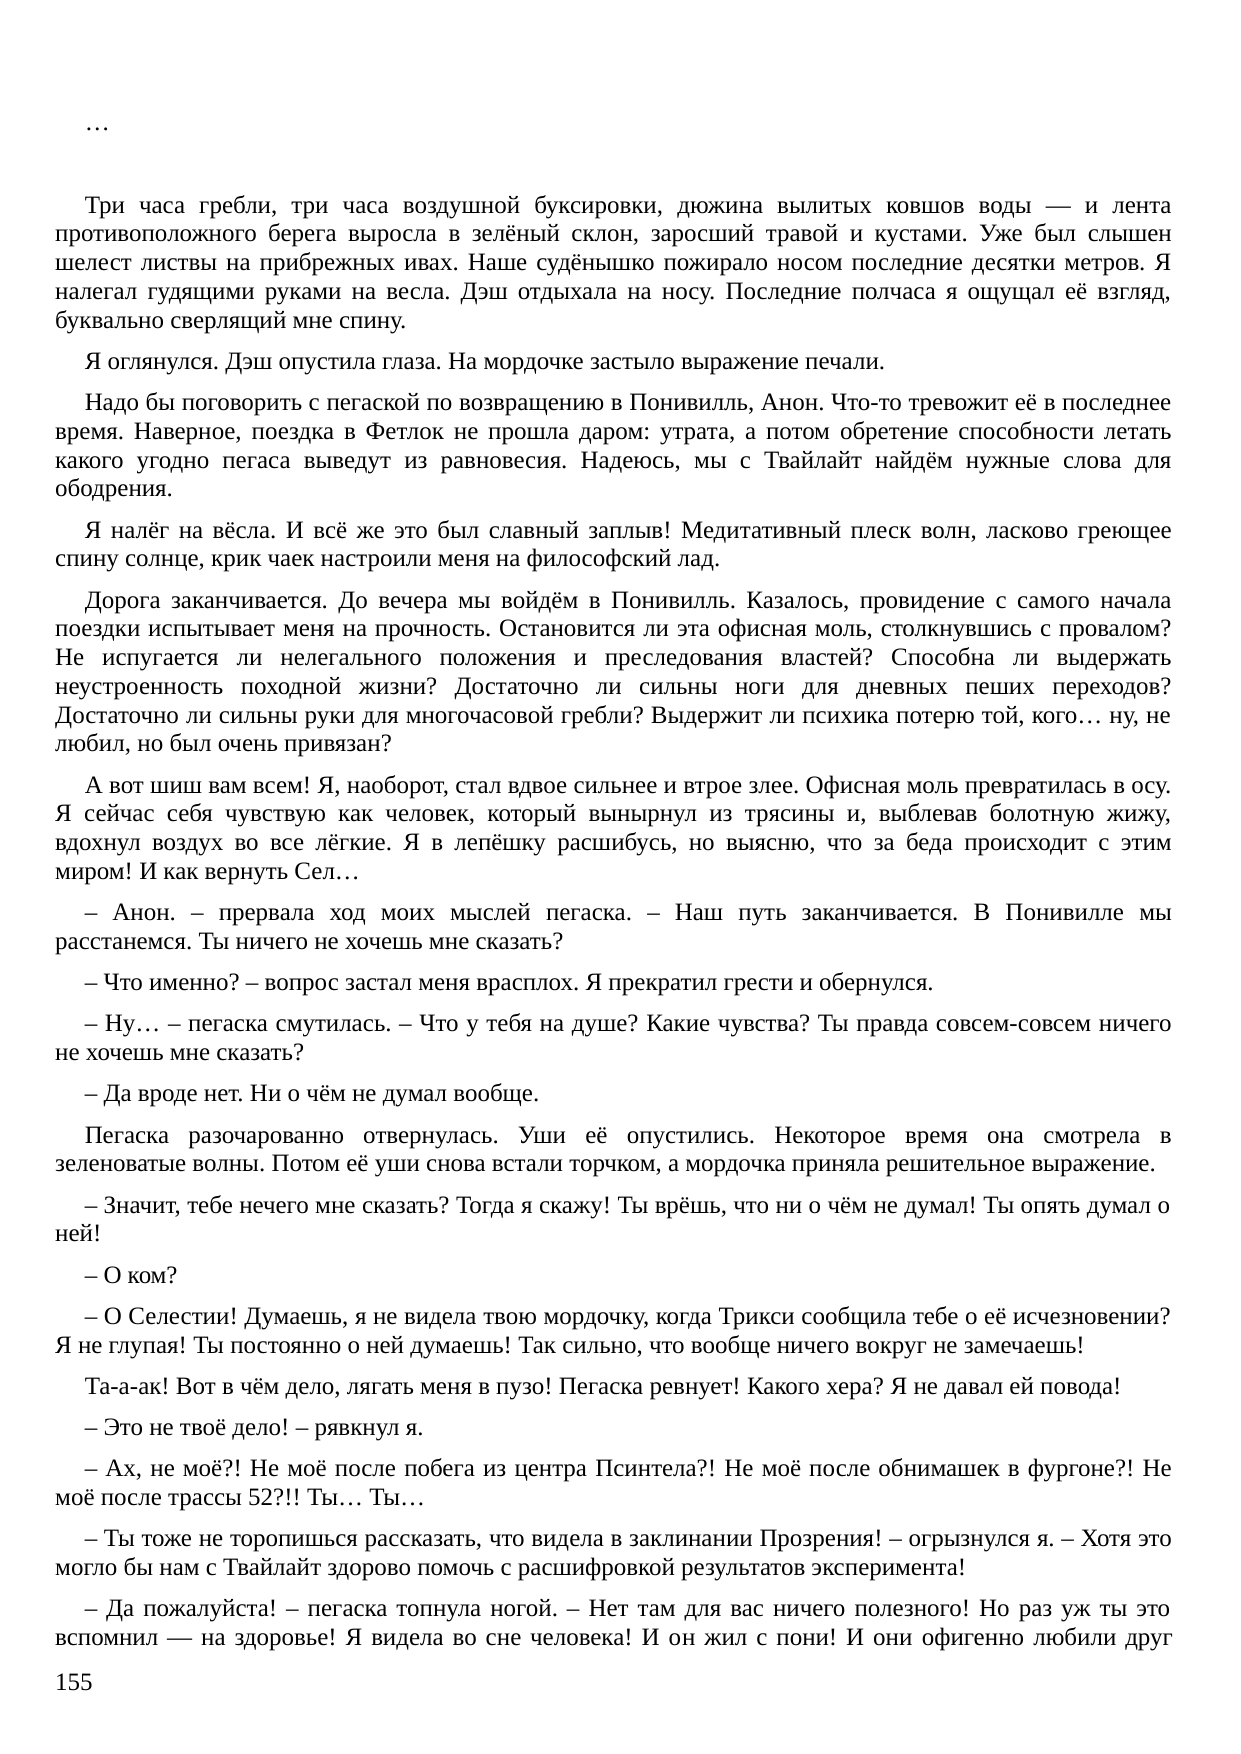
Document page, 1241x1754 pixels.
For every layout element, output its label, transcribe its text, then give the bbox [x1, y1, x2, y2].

text – Ах, не моё?! Не моё после побега из центра Псинтела?! Не моё после обнимашек в фургоне?! Не моё после трассы 52?!! Ты… Ты… [55, 1453, 1173, 1511]
text Пегаска разочарованно отвернулась. Уши её опустились. Некоторое время она смотрела в зеленоватые волны. Потом её уши снова встали торчком, а мордочка приняла решительное выражение. [55, 1120, 1173, 1177]
text – Ну… – пегаска смутилась. – Что у тебя на душе? Какие чувства? Ты правда совсем-совсем ничего не хочешь мне сказать? [55, 1008, 1173, 1066]
text – Да пожалуйста! – пегаска топнула ногой. – Нет там для вас ничего полезного! Но раз уж ты это вспомнил — на здоровье! Я видела во сне человека! И он жил с пони! И они офигенно любили друг [55, 1593, 1173, 1651]
text – Что именно? – вопрос застал меня врасплох. Я прекратил грести и обернулся. [55, 967, 1173, 996]
text – Значит, тебе нечего мне сказать? Тогда я скажу! Ты врёшь, что ни о чём не думал! Ты опять думал о ней! [55, 1190, 1173, 1247]
text – О ком? [55, 1260, 1173, 1288]
text – Анон. – прервала ход моих мыслей пегаска. – Наш путь заканчивается. В Понивилле мы расстанемся. Ты ничего не хочешь мне сказать? [55, 897, 1173, 955]
text Дорога заканчивается. До вечера мы войдём в Понивилль. Казалось, провидение с самого начала поездки испытывает меня на прочность. Остановится ли эта офисная моль, столкнувшись с провалом? Не испугается ли нелегального положения и преследования властей? Способна ли выдержать неустроенность походной жизни? Достаточно ли сильны ноги для дневных пеших переходов? Достаточно ли сильны руки для многочасовой гребли? Выдержит ли психика потерю той, кого… ну, не любил, но был очень привязан? [55, 585, 1173, 757]
text – Да вроде нет. Ни о чём не думал вообще. [55, 1078, 1173, 1107]
text Три часа гребли, три часа воздушной буксировки, дюжина вылитых ковшов воды — и лента противоположного берега выросла в зелёный склон, заросший травой и кустами. Уже был слышен шелест листвы на прибрежных ивах. Наше судёнышко пожирало носом последние десятки метров. Я налегал гудящими руками на весла. Дэш отдыхала на носу. Последние полчаса я ощущал её взгляд, буквально сверлящий мне спину. [55, 190, 1173, 333]
text – О Селестии! Думаешь, я не видела твою мордочку, когда Трикси сообщила тебе о её исчезновении? Я не глупая! Ты постоянно о ней думаешь! Так сильно, что вообще ничего вокруг не замечаешь! [55, 1301, 1173, 1358]
text – Это не твоё дело! – рявкнул я. [55, 1412, 1173, 1441]
text Та-а-ак! Вот в чём дело, лягать меня в пузо! Пегаска ревнует! Какого хера? Я не давал ей повода! [55, 1371, 1173, 1400]
text – Ты тоже не торопишься рассказать, что видела в заклинании Прозрения! – огрызнулся я. – Хотя это могло бы нам с Твайлайт здорово помочь с расшифровкой результатов эксперимента! [55, 1523, 1173, 1581]
text Я оглянулся. Дэш опустила глаза. На мордочке застыло выражение печали. [55, 346, 1173, 375]
text Я налёг на вёсла. И всё же это был славный заплыв! Медитативный плеск волн, ласково греющее спину солнце, крик чаек настроили меня на философский лад. [55, 515, 1173, 572]
text Надо бы поговорить с пегаской по возвращению в Понивилль, Анон. Что-то тревожит её в последнее время. Наверное, поездка в Фетлок не прошла даром: утрата, а потом обретение способности летать какого угодно пегаса выведут из равновесия. Надеюсь, мы с Твайлайт найдём нужные слова для ободрения. [55, 387, 1173, 502]
text А вот шиш вам всем! Я, наоборот, стал вдвое сильнее и втрое злее. Офисная моль превратилась в осу. Я сейчас себя чувствую как человек, который вынырнул из трясины и, выблевав болотную жижу, вдохнул воздух во все лёгкие. Я в лепёшку расшибусь, но выясню, что за беда происходит с этим миром! И как вернуть Сел… [55, 770, 1173, 885]
text … [55, 107, 1173, 136]
